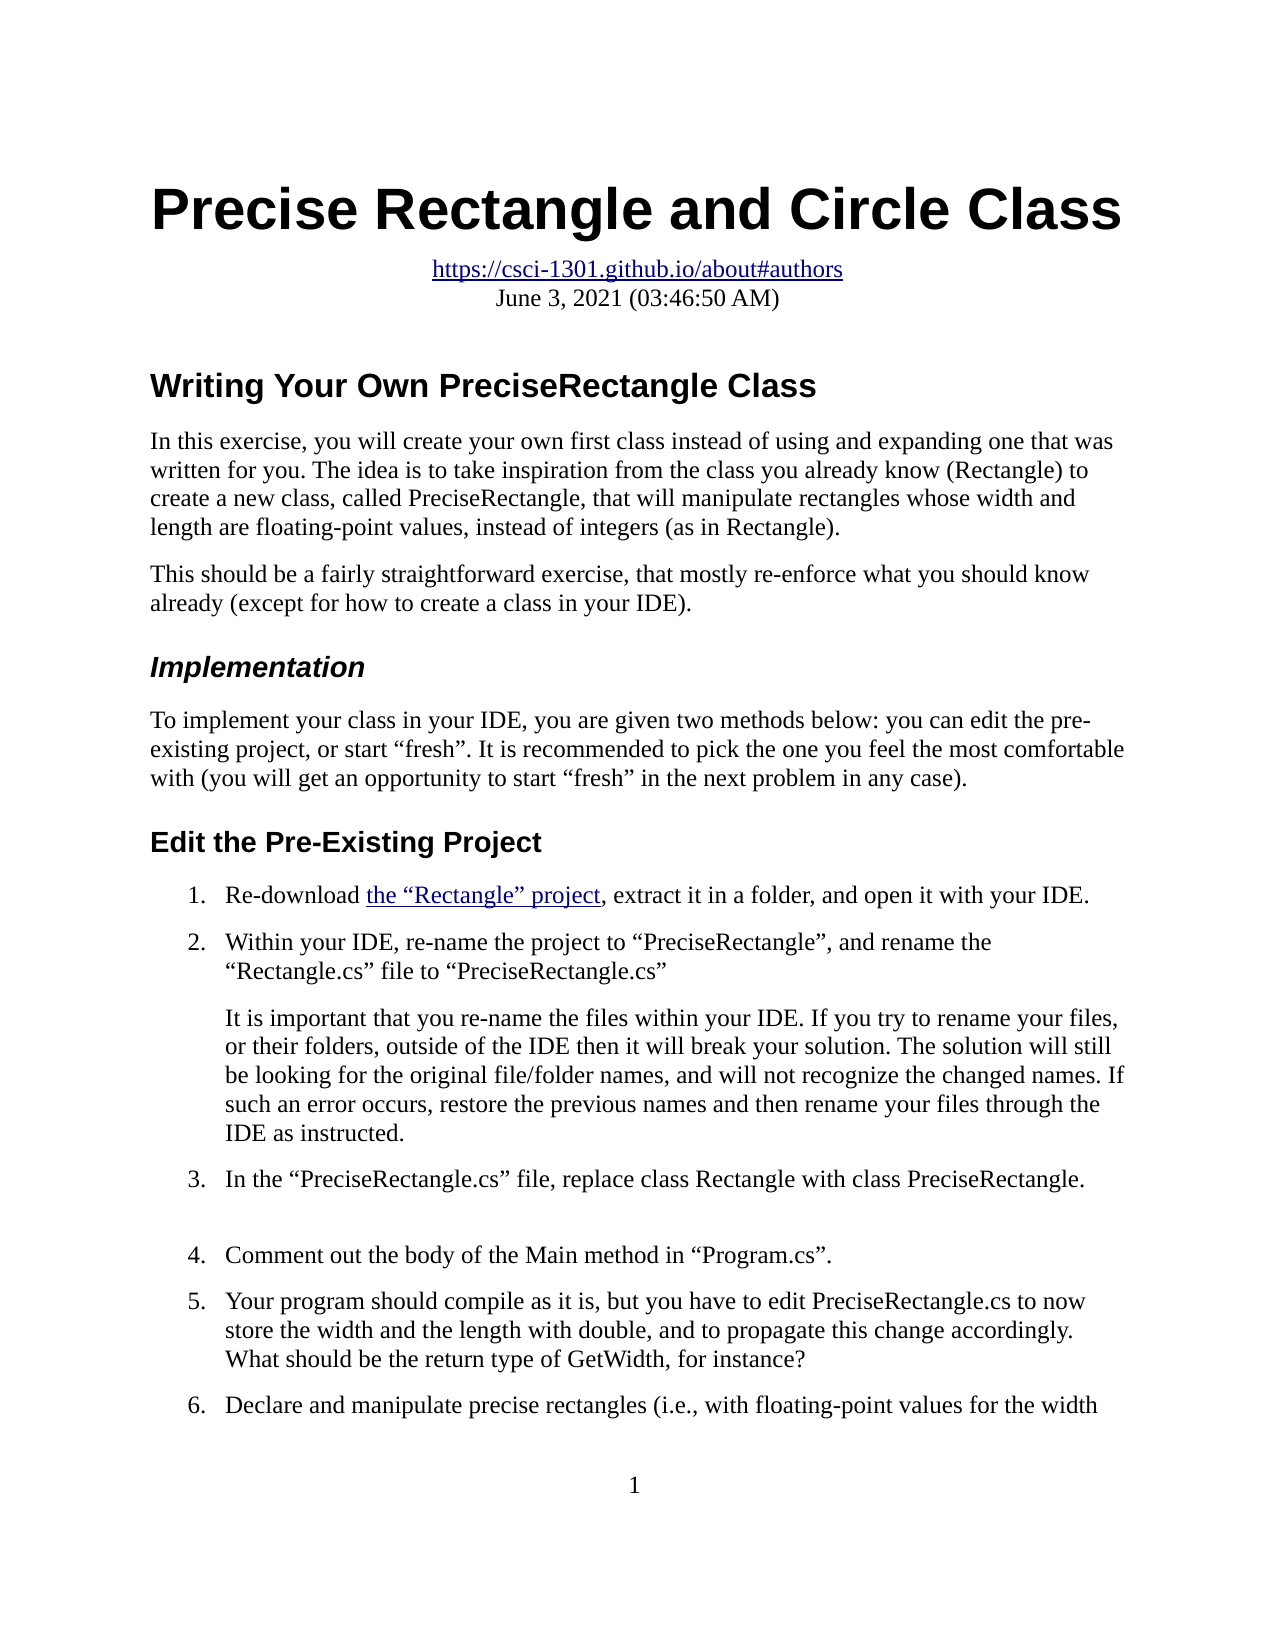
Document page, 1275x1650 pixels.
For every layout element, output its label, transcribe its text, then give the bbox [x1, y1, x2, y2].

list It is important that you re-name the files within your IDE. If you try to rename your files, or their folders, outside of the IDE then it will break your solution. The solution will still be looking for the original file/folder names, and will not recognize the changed names. If such an error occurs, restore the previous names and then rename your files through the IDE as instructed. [187, 1003, 1125, 1146]
text This should be a fairly straightforward exercise, that mostly re-enforce what you should know already (except for how to create a class in your IDE). [150, 559, 1125, 616]
subtitle Edit the Pre-Existing Project [150, 826, 1125, 859]
list Your program should compile as it is, but you have to edit PreciseRectangle.cs to now store the width and the length with double, and to propagate this change accordingly. What should be the return type of GetWidth, for instance? [187, 1286, 1125, 1373]
list In the “PreciseRectangle.cs” file, replace class Rectangle with class PreciseRectangle. [187, 1164, 1125, 1222]
subtitle Implementation [150, 650, 1125, 684]
list Within your IDE, re-name the project to “PreciseRectangle”, and rename the “Rectangle.cs” file to “PreciseRectangle.cs” [187, 927, 1125, 985]
list Comment out the body of the Main method in “Program.cs”. [187, 1240, 1125, 1268]
text In this exercise, you will create your own first class instead of using and expanding one that was written for you. The idea is to take inspiration from the class you already know (Rectangle) to create a new class, called PreciseRectangle, that will manipulate rectangles whose width and length are floating-point values, instead of integers (as in Rectangle). [150, 426, 1125, 541]
list Declare and manipulate precise rectangles (i.e., with floating-point values for the width [187, 1391, 1125, 1419]
text https://csci-1301.github.io/about#authors [150, 254, 1125, 283]
title Precise Rectangle and Circle Class [150, 175, 1125, 242]
text To implement your class in your IDE, you are given two methods below: you can edit the pre-existing project, or start “fresh”. It is recommended to pick the one you feel the most comfortable with (you will get an opportunity to start “fresh” in the next problem in any case). [150, 705, 1125, 792]
list Re-download the “Rectangle” project, extract it in a folder, and open it with your IDE. [187, 881, 1125, 909]
text June 3, 2021 (03:46:50 AM) [150, 283, 1125, 312]
subtitle Writing Your Own PreciseRectangle Class [150, 366, 1125, 404]
